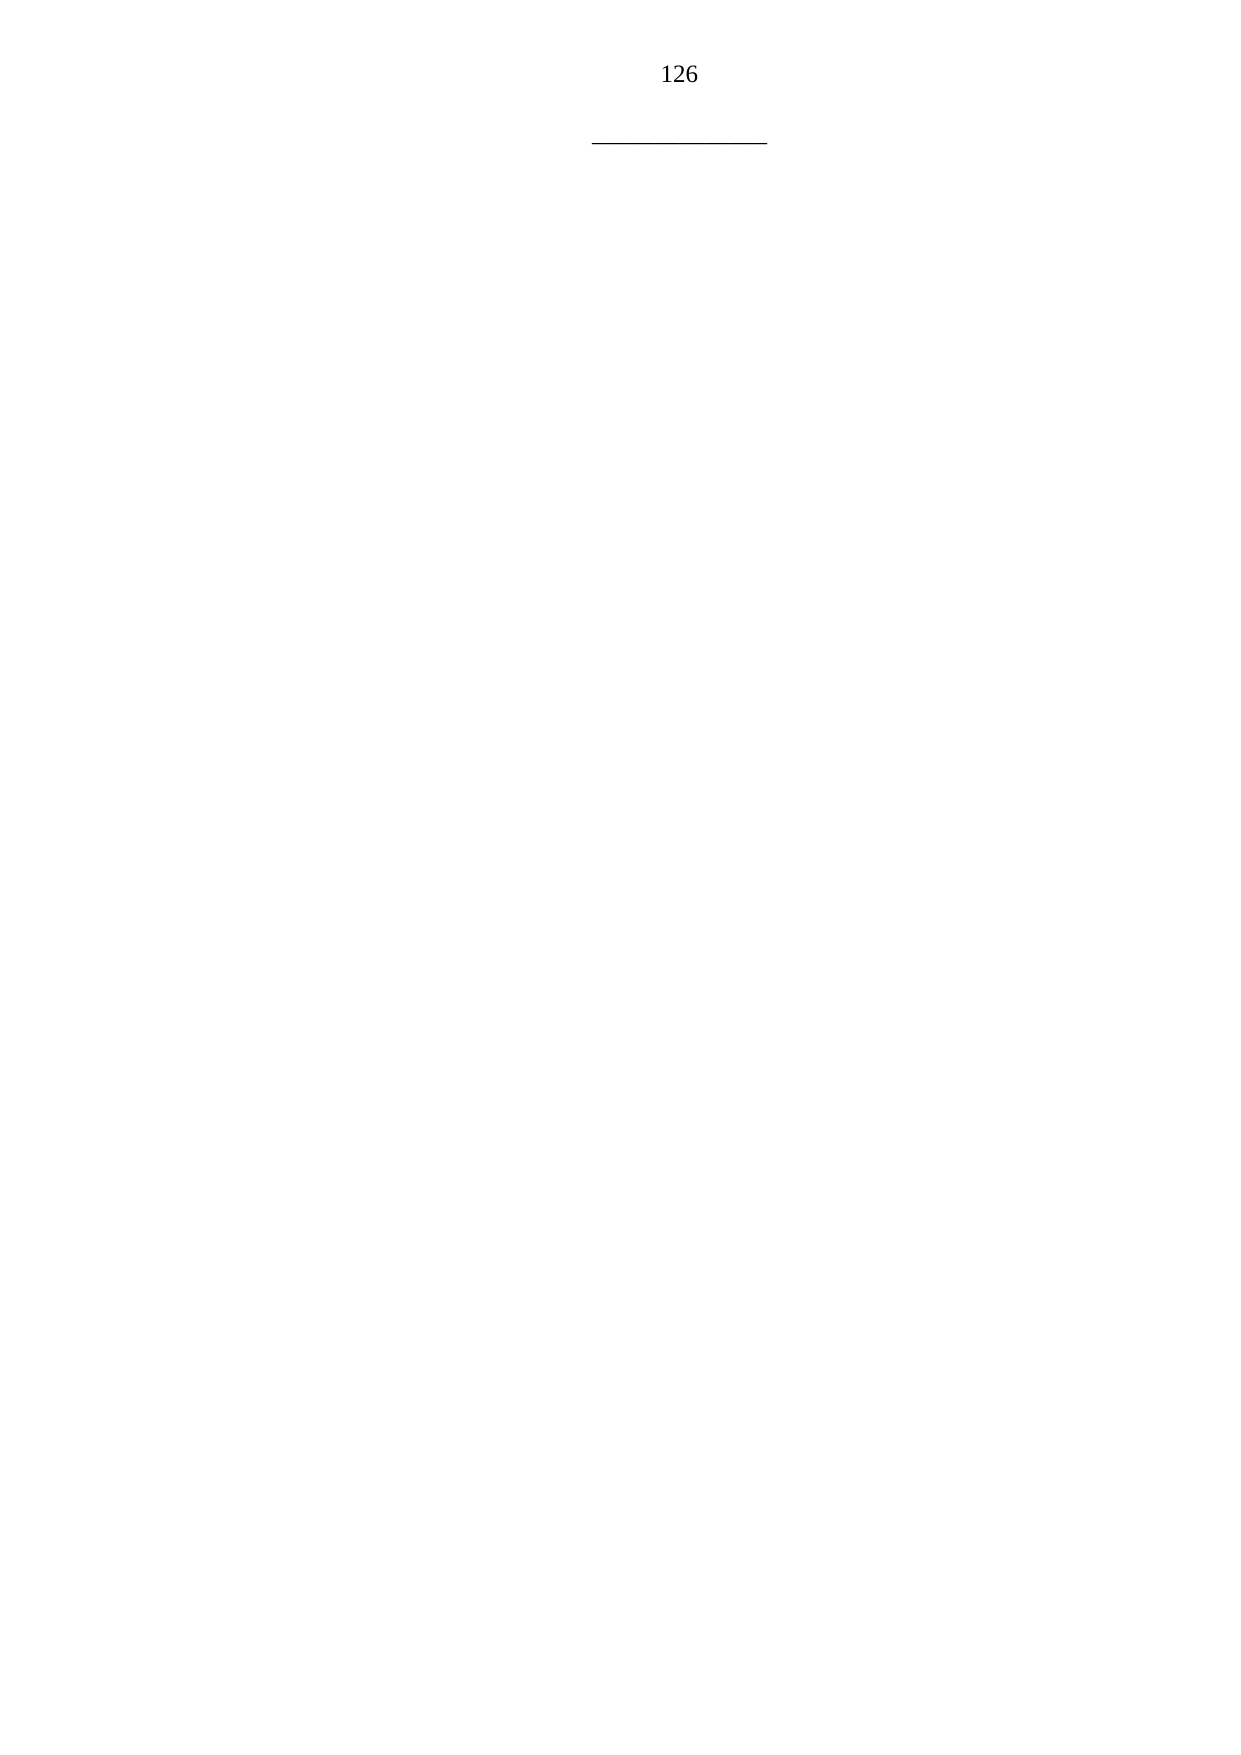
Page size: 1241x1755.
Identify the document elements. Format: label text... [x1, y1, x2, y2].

text ______________ [177, 118, 1181, 147]
